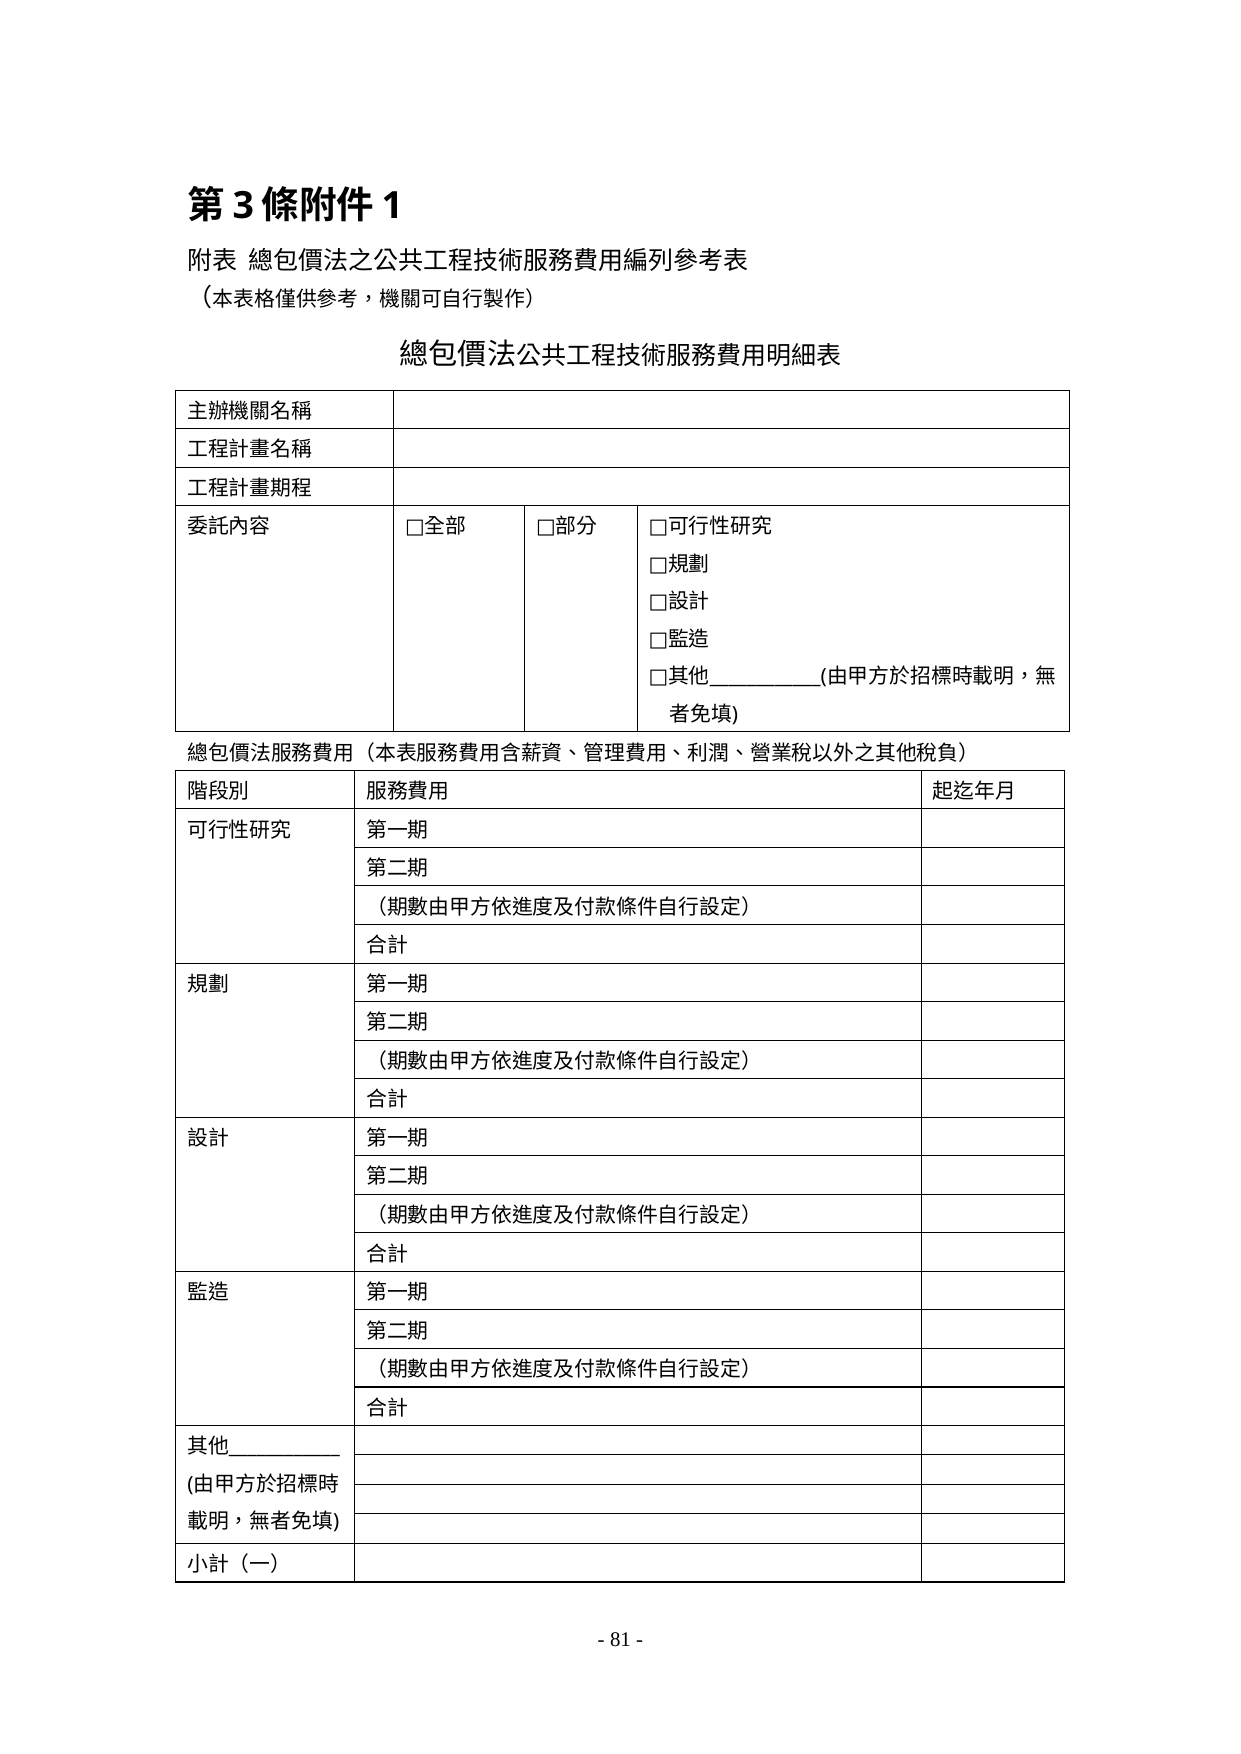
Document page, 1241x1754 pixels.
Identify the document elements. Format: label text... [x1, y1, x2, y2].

table_cell 監造 [176, 1272, 354, 1425]
table_cell □全部 [394, 506, 524, 731]
table_cell [922, 1118, 1064, 1155]
table_cell [922, 1041, 1064, 1078]
table_cell 合計 [355, 1388, 921, 1425]
text 第3條附件1 [187, 164, 1053, 239]
table_cell □可行性研究 □規劃 □設計 □監造 □其他____________(由甲方於招標時載明，無者免填) [638, 506, 1069, 731]
table_cell [922, 1310, 1064, 1348]
table_cell [922, 1455, 1064, 1484]
table_cell [922, 1002, 1064, 1039]
table_cell [922, 1426, 1064, 1454]
table_cell [394, 429, 1069, 467]
table_cell 第一期 [355, 1118, 921, 1155]
table_cell [922, 1485, 1064, 1513]
text 總包價法公共工程技術服務費用明細表 [187, 314, 1053, 389]
table_cell [922, 1079, 1064, 1117]
table_cell □部分 [525, 506, 637, 731]
table_cell 可行性研究 [176, 809, 354, 962]
table_cell [355, 1455, 921, 1484]
table_cell 委託內容 [176, 506, 393, 731]
table_cell [355, 1485, 921, 1513]
table_header 起迄年月 [922, 771, 1064, 808]
table_cell [922, 1156, 1064, 1194]
table_cell 合計 [355, 1233, 921, 1271]
table_cell 工程計畫期程 [176, 468, 393, 505]
table_cell [922, 1544, 1064, 1581]
table_cell 第一期 [355, 809, 921, 847]
table_cell （期數由甲方依進度及付款條件自行設定） [355, 1195, 921, 1232]
table_cell 工程計畫名稱 [176, 429, 393, 467]
table_cell 其他____________(由甲方於招標時載明，無者免填) [176, 1426, 354, 1543]
table_cell （期數由甲方依進度及付款條件自行設定） [355, 1041, 921, 1078]
table_cell （期數由甲方依進度及付款條件自行設定） [355, 886, 921, 924]
table_cell [922, 1388, 1064, 1425]
table_cell 合計 [355, 1079, 921, 1117]
table_cell [922, 886, 1064, 924]
table_cell （期數由甲方依進度及付款條件自行設定） [355, 1349, 921, 1386]
table_cell 第二期 [355, 1310, 921, 1348]
table_header [394, 391, 1069, 428]
table_cell 小計（一） [176, 1544, 354, 1581]
table_cell [922, 1349, 1064, 1386]
table_cell [922, 1272, 1064, 1309]
table_cell [922, 925, 1064, 962]
table_cell [355, 1514, 921, 1543]
table_cell 第一期 [355, 1272, 921, 1309]
table_cell 第二期 [355, 848, 921, 885]
table_cell [922, 1514, 1064, 1543]
text （本表格僅供參考，機關可自行製作） [187, 277, 1053, 314]
table_cell 第二期 [355, 1156, 921, 1194]
table_cell 規劃 [176, 964, 354, 1117]
table_cell [922, 848, 1064, 885]
table_cell [355, 1544, 921, 1581]
table_header 服務費用 [355, 771, 921, 808]
table_cell 設計 [176, 1118, 354, 1271]
table_cell [922, 964, 1064, 1001]
table_cell [922, 1233, 1064, 1271]
table_header 階段別 [176, 771, 354, 808]
table_cell [922, 809, 1064, 847]
text 附表 總包價法之公共工程技術服務費用編列參考表 [187, 239, 1053, 277]
table_cell 第一期 [355, 964, 921, 1001]
table_cell 合計 [355, 925, 921, 962]
table_cell [394, 468, 1069, 505]
table_cell 第二期 [355, 1002, 921, 1039]
table_cell [922, 1195, 1064, 1232]
table_cell [355, 1426, 921, 1454]
table_header 主辦機關名稱 [176, 391, 393, 428]
text 總包價法服務費用（本表服務費用含薪資、管理費用、利潤、營業稅以外之其他稅負） [187, 732, 1053, 770]
